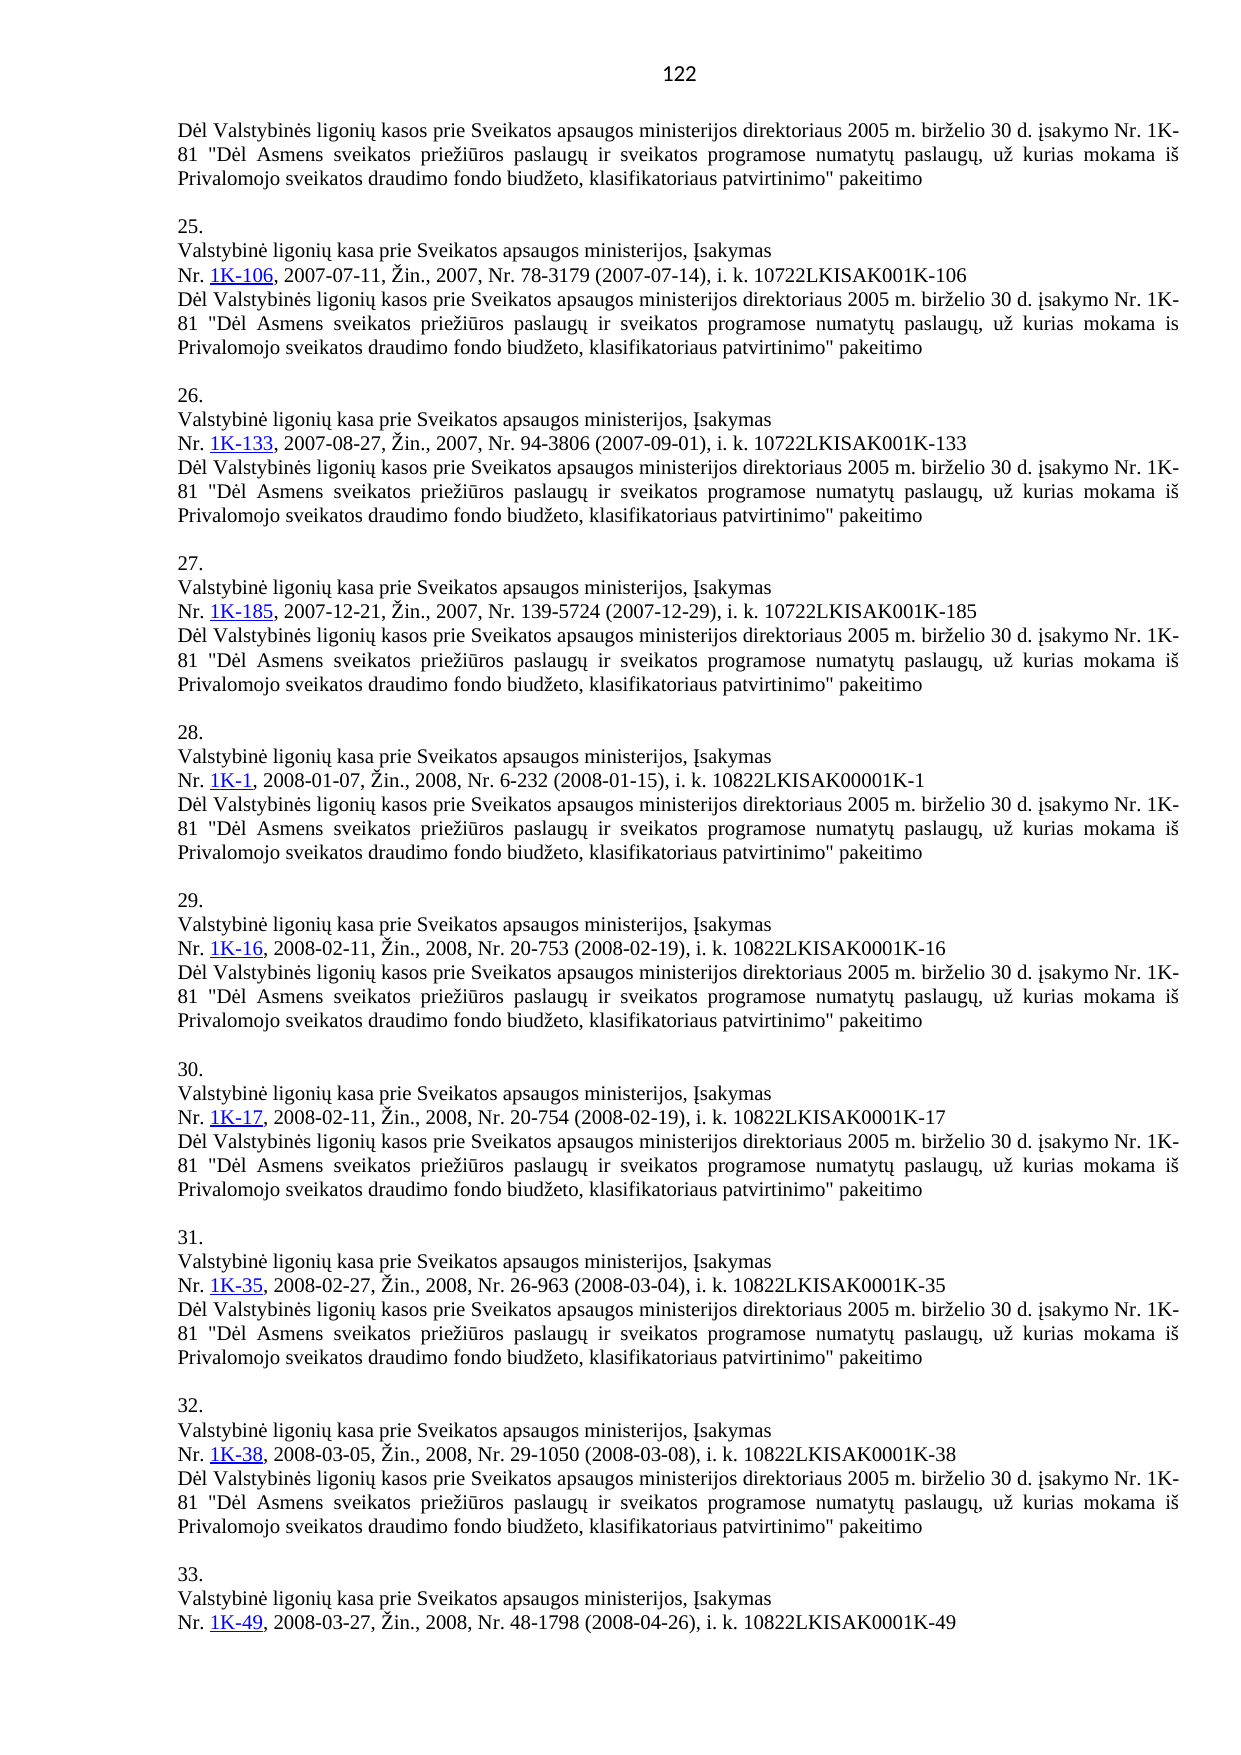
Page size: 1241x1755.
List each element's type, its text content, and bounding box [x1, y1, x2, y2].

text Dėl Valstybinės ligonių kasos prie Sveikatos apsaugos ministerijos direktoriaus 2005 m. birželio 30 d. įsakymo Nr. 1K-81 "Dėl Asmens sveikatos priežiūros paslaugų ir sveikatos programose numatytų paslaugų, už kurias mokama iš Privalomojo sveikatos draudimo fondo biudžeto, klasifikatoriaus patvirtinimo" pakeitimo [177, 1466, 1181, 1538]
text Dėl Valstybinės ligonių kasos prie Sveikatos apsaugos ministerijos direktoriaus 2005 m. birželio 30 d. įsakymo Nr. 1K-81 "Dėl Asmens sveikatos priežiūros paslaugų ir sveikatos programose numatytų paslaugų, už kurias mokama iš Privalomojo sveikatos draudimo fondo biudžeto, klasifikatoriaus patvirtinimo" pakeitimo [177, 623, 1181, 696]
text Nr. 1K-49, 2008-03-27, Žin., 2008, Nr. 48-1798 (2008-04-26), i. k. 10822LKISAK0001K-49 [177, 1610, 1181, 1634]
text Valstybinė ligonių kasa prie Sveikatos apsaugos ministerijos, Įsakymas [177, 407, 1181, 431]
text Valstybinė ligonių kasa prie Sveikatos apsaugos ministerijos, Įsakymas [177, 1249, 1181, 1273]
text Valstybinė ligonių kasa prie Sveikatos apsaugos ministerijos, Įsakymas [177, 575, 1181, 599]
text Nr. 1K-106, 2007-07-11, Žin., 2007, Nr. 78-3179 (2007-07-14), i. k. 10722LKISAK001K-106 [177, 262, 1181, 287]
text Valstybinė ligonių kasa prie Sveikatos apsaugos ministerijos, Įsakymas [177, 1081, 1181, 1105]
text Dėl Valstybinės ligonių kasos prie Sveikatos apsaugos ministerijos direktoriaus 2005 m. birželio 30 d. įsakymo Nr. 1K-81 "Dėl Asmens sveikatos priežiūros paslaugų ir sveikatos programose numatytų paslaugų, už kurias mokama iš Privalomojo sveikatos draudimo fondo biudžeto, klasifikatoriaus patvirtinimo" pakeitimo [177, 1297, 1181, 1369]
text 28. [177, 720, 1181, 744]
text Valstybinė ligonių kasa prie Sveikatos apsaugos ministerijos, Įsakymas [177, 1586, 1181, 1610]
text Dėl Valstybinės ligonių kasos prie Sveikatos apsaugos ministerijos direktoriaus 2005 m. birželio 30 d. įsakymo Nr. 1K-81 "Dėl Asmens sveikatos priežiūros paslaugų ir sveikatos programose numatytų paslaugų, už kurias mokama iš Privalomojo sveikatos draudimo fondo biudžeto, klasifikatoriaus patvirtinimo" pakeitimo [177, 118, 1181, 190]
text Dėl Valstybinės ligonių kasos prie Sveikatos apsaugos ministerijos direktoriaus 2005 m. birželio 30 d. įsakymo Nr. 1K-81 "Dėl Asmens sveikatos priežiūros paslaugų ir sveikatos programose numatytų paslaugų, už kurias mokama iš Privalomojo sveikatos draudimo fondo biudžeto, klasifikatoriaus patvirtinimo" pakeitimo [177, 960, 1181, 1032]
text Dėl Valstybinės ligonių kasos prie Sveikatos apsaugos ministerijos direktoriaus 2005 m. birželio 30 d. įsakymo Nr. 1K-81 "Dėl Asmens sveikatos priežiūros paslaugų ir sveikatos programose numatytų paslaugų, už kurias mokama is Privalomojo sveikatos draudimo fondo biudžeto, klasifikatoriaus patvirtinimo" pakeitimo [177, 287, 1181, 359]
text Nr. 1K-35, 2008-02-27, Žin., 2008, Nr. 26-963 (2008-03-04), i. k. 10822LKISAK0001K-35 [177, 1273, 1181, 1297]
text 29. [177, 888, 1181, 912]
text 27. [177, 551, 1181, 575]
text Valstybinė ligonių kasa prie Sveikatos apsaugos ministerijos, Įsakymas [177, 1417, 1181, 1442]
text Valstybinė ligonių kasa prie Sveikatos apsaugos ministerijos, Įsakymas [177, 238, 1181, 262]
text 26. [177, 383, 1181, 407]
text Nr. 1K-133, 2007-08-27, Žin., 2007, Nr. 94-3806 (2007-09-01), i. k. 10722LKISAK001K-133 [177, 431, 1181, 455]
text 30. [177, 1057, 1181, 1081]
text 32. [177, 1393, 1181, 1417]
text Valstybinė ligonių kasa prie Sveikatos apsaugos ministerijos, Įsakymas [177, 912, 1181, 936]
text Dėl Valstybinės ligonių kasos prie Sveikatos apsaugos ministerijos direktoriaus 2005 m. birželio 30 d. įsakymo Nr. 1K-81 "Dėl Asmens sveikatos priežiūros paslaugų ir sveikatos programose numatytų paslaugų, už kurias mokama iš Privalomojo sveikatos draudimo fondo biudžeto, klasifikatoriaus patvirtinimo" pakeitimo [177, 792, 1181, 864]
text 33. [177, 1562, 1181, 1586]
text Nr. 1K-185, 2007-12-21, Žin., 2007, Nr. 139-5724 (2007-12-29), i. k. 10722LKISAK001K-185 [177, 599, 1181, 623]
text Valstybinė ligonių kasa prie Sveikatos apsaugos ministerijos, Įsakymas [177, 744, 1181, 768]
text 31. [177, 1225, 1181, 1249]
text 25. [177, 214, 1181, 238]
text Dėl Valstybinės ligonių kasos prie Sveikatos apsaugos ministerijos direktoriaus 2005 m. birželio 30 d. įsakymo Nr. 1K-81 "Dėl Asmens sveikatos priežiūros paslaugų ir sveikatos programose numatytų paslaugų, už kurias mokama iš Privalomojo sveikatos draudimo fondo biudžeto, klasifikatoriaus patvirtinimo" pakeitimo [177, 1129, 1181, 1201]
text Nr. 1K-17, 2008-02-11, Žin., 2008, Nr. 20-754 (2008-02-19), i. k. 10822LKISAK0001K-17 [177, 1105, 1181, 1129]
text Dėl Valstybinės ligonių kasos prie Sveikatos apsaugos ministerijos direktoriaus 2005 m. birželio 30 d. įsakymo Nr. 1K-81 "Dėl Asmens sveikatos priežiūros paslaugų ir sveikatos programose numatytų paslaugų, už kurias mokama iš Privalomojo sveikatos draudimo fondo biudžeto, klasifikatoriaus patvirtinimo" pakeitimo [177, 455, 1181, 527]
text Nr. 1K-16, 2008-02-11, Žin., 2008, Nr. 20-753 (2008-02-19), i. k. 10822LKISAK0001K-16 [177, 936, 1181, 960]
text Nr. 1K-1, 2008-01-07, Žin., 2008, Nr. 6-232 (2008-01-15), i. k. 10822LKISAK00001K-1 [177, 768, 1181, 792]
text Nr. 1K-38, 2008-03-05, Žin., 2008, Nr. 29-1050 (2008-03-08), i. k. 10822LKISAK0001K-38 [177, 1442, 1181, 1466]
